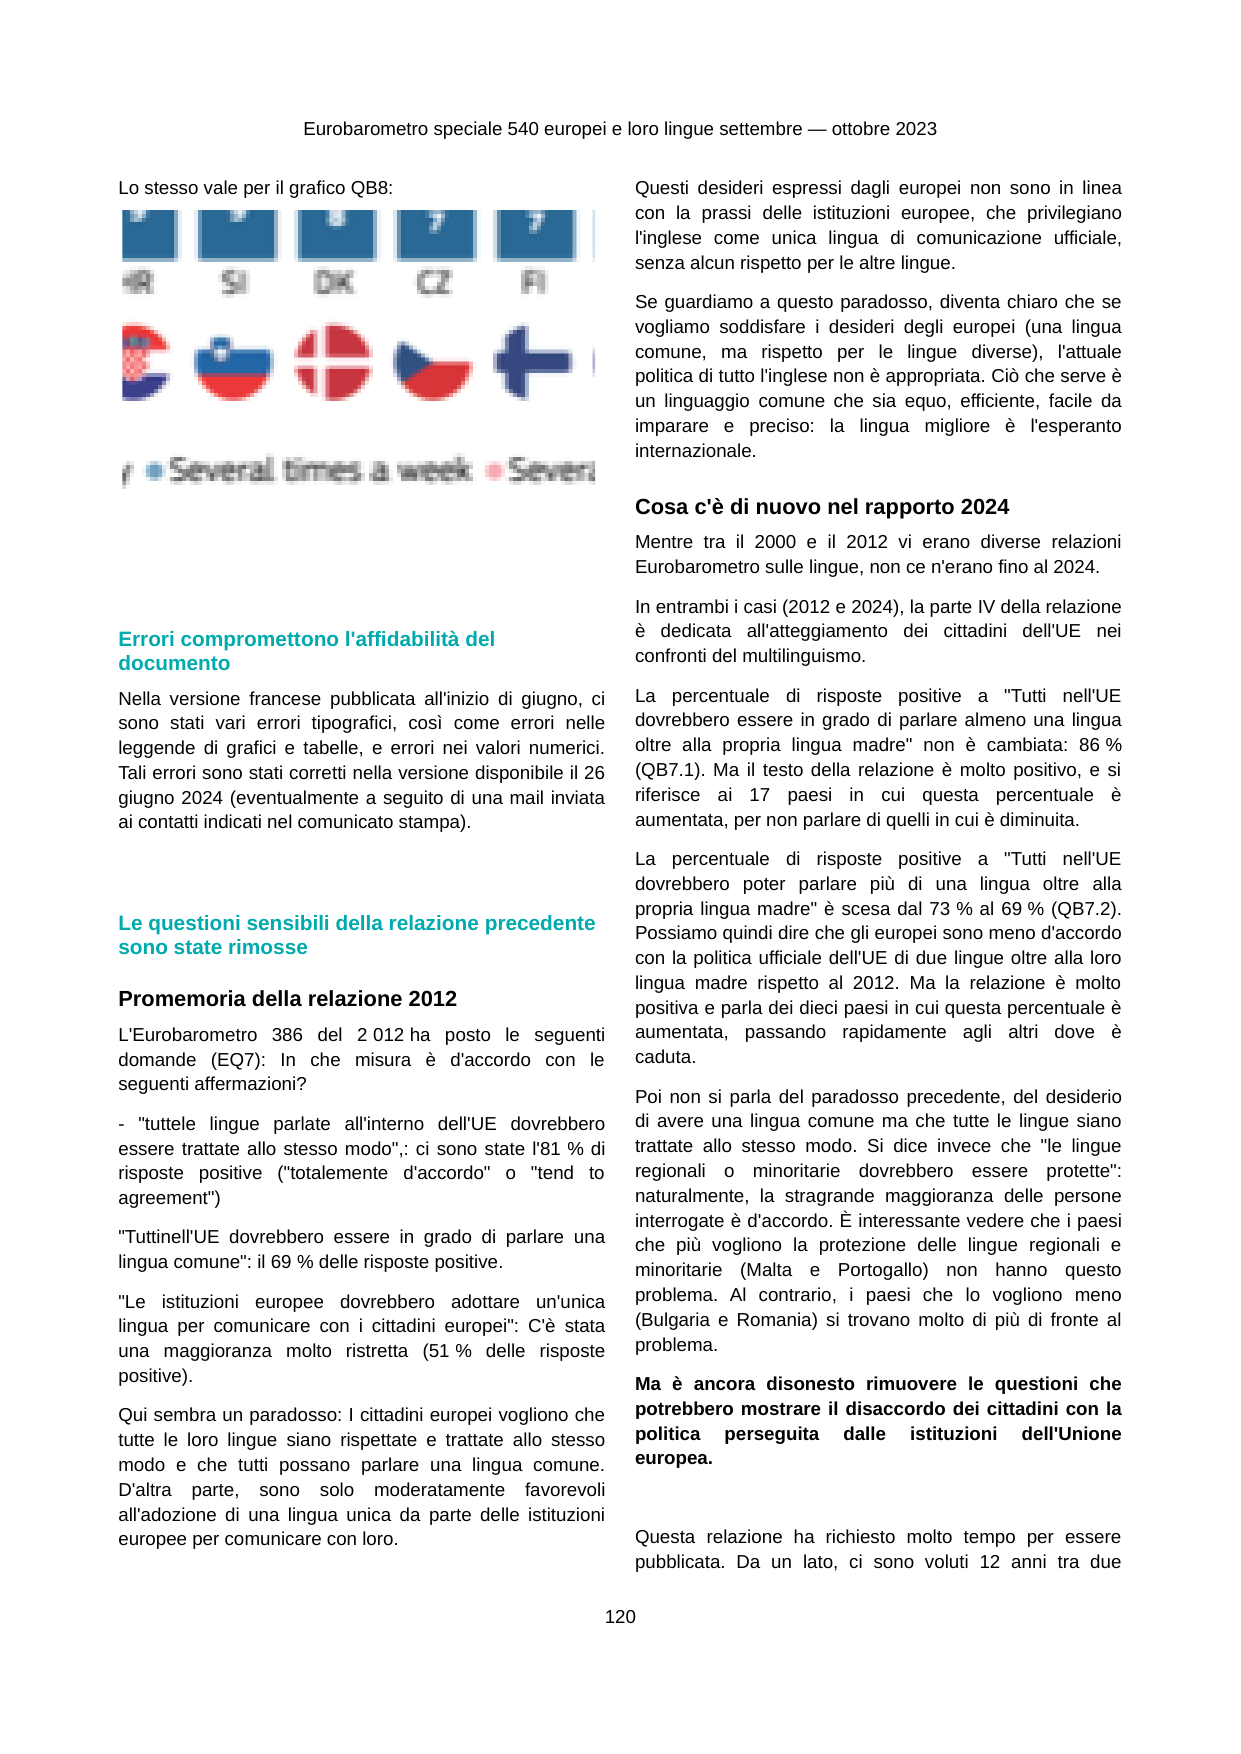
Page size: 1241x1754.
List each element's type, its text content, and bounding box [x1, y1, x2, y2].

subtitle Errori compromettono l'affidabilità del documento [118, 627, 605, 675]
subtitle Cosa c'è di nuovo nel rapporto 2024 [635, 493, 1122, 519]
text La percentuale di risposte positive a "Tutti nell'UE dovrebbero essere in grado di parlare almeno una lingua oltre alla propria lingua madre" non è cambiata: 86 % (QB7.1). Ma il testo della relazione è molto positivo, e si riferisce ai 17 paesi in cui questa percentuale è aumentata, per non parlare di quelli in cui è diminuita. [635, 684, 1122, 830]
text - "tuttele lingue parlate all'interno dell'UE dovrebbero essere trattate allo stesso modo",: ci sono state l'81 % di risposte positive ("totalemente d'accordo" o "tend to agreement") [118, 1112, 605, 1208]
subtitle Le questioni sensibili della relazione precedente sono state rimosse [118, 911, 605, 959]
text "Le istituzioni europee dovrebbero adottare un'unica lingua per comunicare con i cittadini europei": C'è stata una maggioranza molto ristretta (51 % delle risposte positive). [118, 1290, 605, 1386]
text In entrambi i casi (2012 e 2024), la parte IV della relazione è dedicata all'atteggiamento dei cittadini dell'UE nei confronti del multilinguismo. [635, 595, 1122, 667]
text Questi desideri espressi dagli europei non sono in linea con la prassi delle istituzioni europee, che privilegiano l'inglese come unica lingua di comunicazione ufficiale, senza alcun rispetto per le altre lingue. [635, 177, 1122, 273]
text Se guardiamo a questo paradosso, diventa chiaro che se vogliamo soddisfare i desideri degli europei (una lingua comune, ma rispetto per le lingue diverse), l'attuale politica di tutto l'inglese non è appropriata. Ciò che serve è un linguaggio comune che sia equo, efficiente, facile da imparare e preciso: la lingua migliore è l'esperanto internazionale. [635, 291, 1122, 461]
subtitle Promemoria della relazione 2012 [118, 986, 605, 1011]
text Poi non si parla del paradosso precedente, del desiderio di avere una lingua comune ma che tutte le lingue siano trattate allo stesso modo. Si dice invece che "le lingue regionali o minoritarie dovrebbero essere protette": naturalmente, la stragrande maggioranza delle persone interrogate è d'accordo. È interessante vedere che i paesi che più vogliono la protezione delle lingue regionali e minoritarie (Malta e Portogallo) non hanno questo problema. Al contrario, i paesi che lo vogliono meno (Bulgaria e Romania) si trovano molto di più di fronte al problema. [635, 1085, 1122, 1355]
text Lo stesso vale per il grafico QB8: [118, 177, 605, 199]
text Questa relazione ha richiesto molto tempo per essere pubblicata. Da un lato, ci sono voluti 12 anni tra due [635, 1526, 1122, 1572]
text La percentuale di risposte positive a "Tutti nell'UE dovrebbero poter parlare più di una lingua oltre alla propria lingua madre" è scesa dal 73 % al 69 % (QB7.2). Possiamo quindi dire che gli europei sono meno d'accordo con la politica ufficiale dell'UE di due lingue oltre alla loro lingua madre rispetto al 2012. Ma la relazione è molto positiva e parla dei dieci paesi in cui questa percentuale è aumentata, passando rapidamente agli altri dove è caduta. [635, 848, 1122, 1068]
text Nella versione francese pubblicata all'inizio di giugno, ci sono stati vari errori tipografici, così come errori nelle leggende di grafici e tabelle, e errori nei valori numerici. Tali errori sono stati corretti nella versione disponibile il 26 giugno 2024 (eventualmente a seguito di una mail inviata ai contatti indicati nel comunicato stampa). [118, 687, 605, 833]
text Qui sembra un paradosso: I cittadini europei vogliono che tutte le loro lingue siano rispettate e trattate allo stesso modo e che tutti possano parlare una lingua comune. D'altra parte, sono solo moderatamente favorevoli all'adozione di una lingua unica da parte delle istituzioni europee per comunicare con loro. [118, 1404, 605, 1550]
text L'Eurobarometro 386 del 2 012 ha posto le seguenti domande (EQ7): In che misura è d'accordo con le seguenti affermazioni? [118, 1023, 605, 1095]
text Ma è ancora disonesto rimuovere le questioni che potrebbero mostrare il disaccordo dei cittadini con la politica perseguita dalle istituzioni dell'Unione europea. [635, 1373, 1122, 1469]
text "Tuttinell'UE dovrebbero essere in grado di parlare una lingua comune": il 69 % delle risposte positive. [118, 1226, 605, 1273]
text Mentre tra il 2000 e il 2012 vi erano diverse relazioni Eurobarometro sulle lingue, non ce n'erano fino al 2024. [635, 531, 1122, 578]
picture [122, 210, 596, 524]
